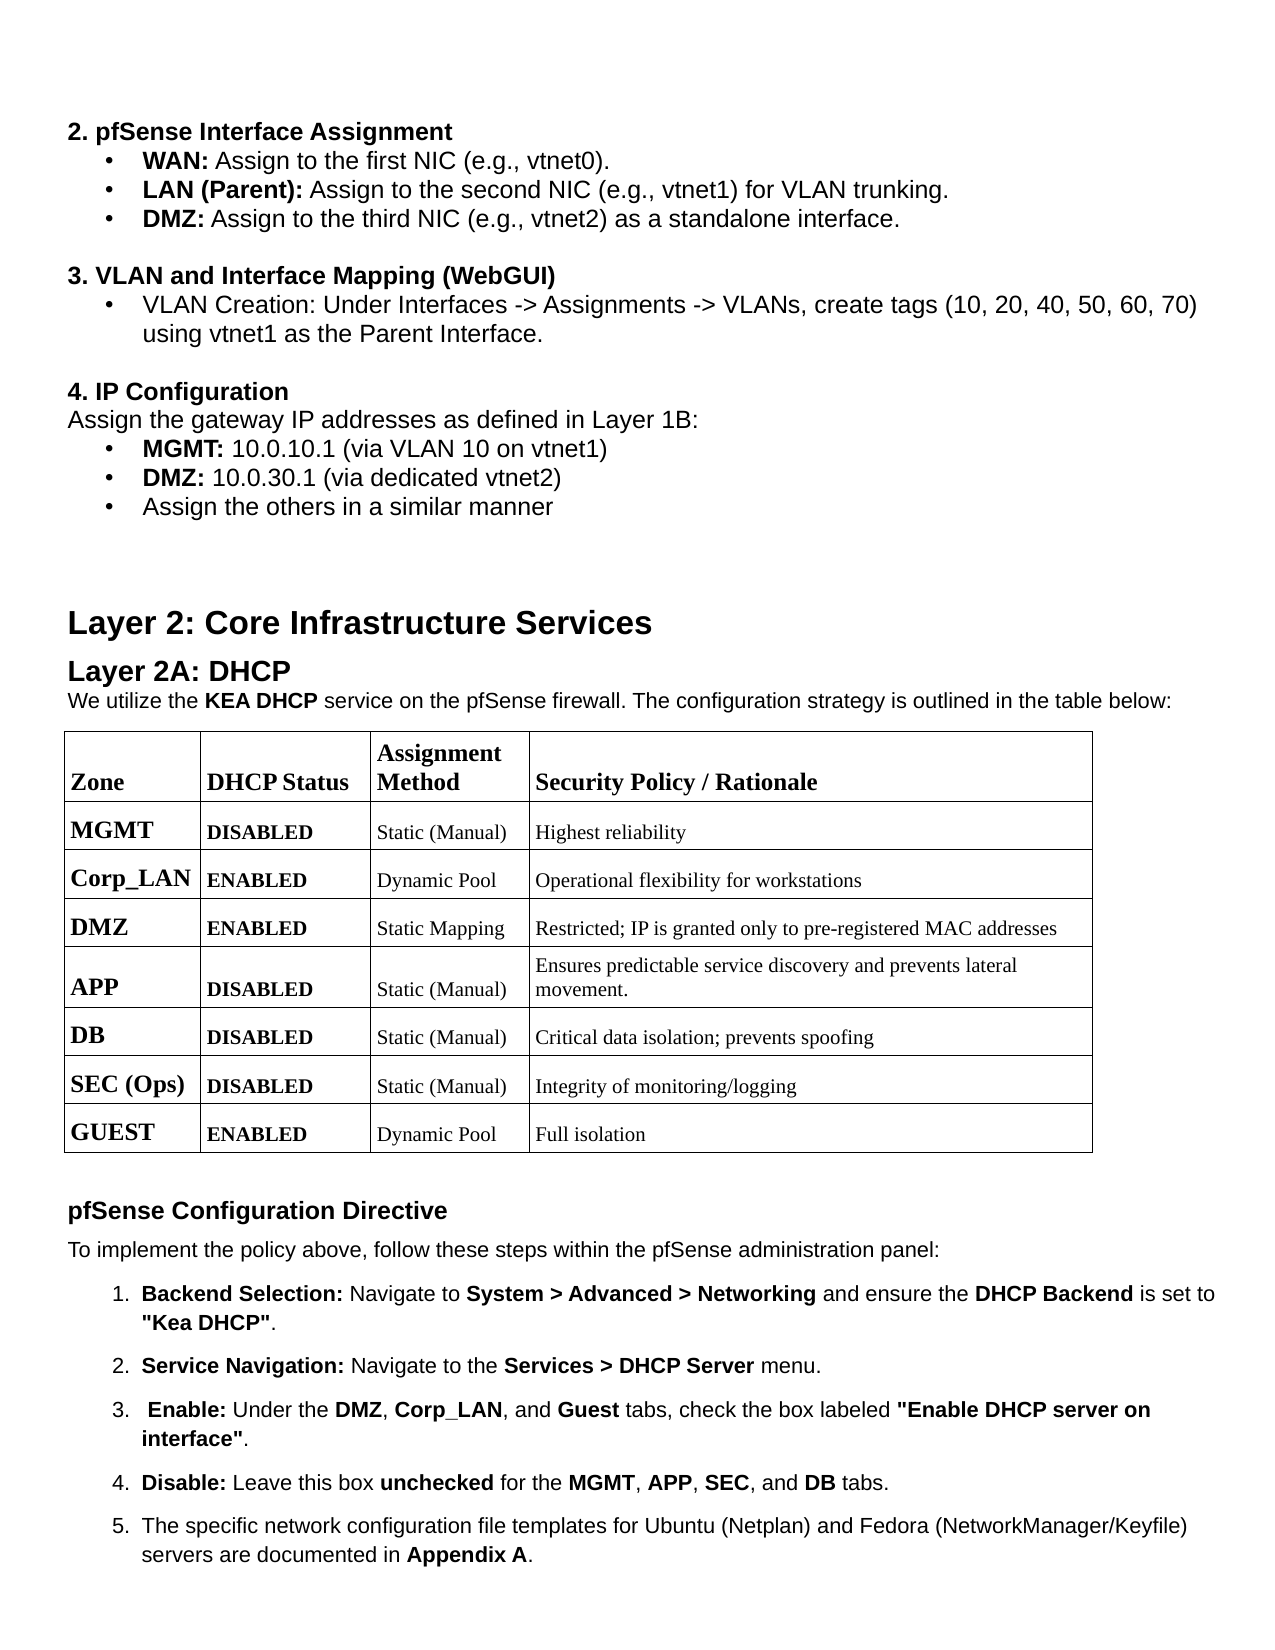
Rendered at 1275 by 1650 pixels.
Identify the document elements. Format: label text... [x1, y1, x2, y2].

subtitle Layer 2A: DHCP [67, 654, 1226, 687]
list Enable: Under the DMZ, Corp_LAN, and Guest tabs, check the box labeled "Enable DHCP server on interface". [112, 1397, 1226, 1451]
table_cell Highest reliability [530, 802, 1092, 849]
table_cell ENABLED [201, 899, 370, 946]
table_cell ENABLED [201, 1104, 370, 1152]
table_cell DISABLED [201, 1008, 370, 1055]
text We utilize the KEA DHCP service on the pfSense firewall. The configuration strategy is outlined in the table below: [67, 687, 1226, 713]
table_cell MGMT [65, 802, 200, 849]
table_cell Static (Manual) [371, 1056, 529, 1103]
table_header DHCP Status [201, 732, 370, 801]
table_cell DISABLED [201, 947, 370, 1007]
list LAN (Parent): Assign to the second NIC (e.g., vtnet1) for VLAN trunking. [105, 175, 1226, 204]
list WAN: Assign to the first NIC (e.g., vtnet0). [105, 146, 1226, 175]
list VLAN Creation: Under Interfaces -> Assignments -> VLANs, create tags (10, 20, 40, 50, 60, 70) using vtnet1 as the Parent Interface. [105, 290, 1226, 348]
list Service Navigation: Navigate to the Services > DHCP Server menu. [112, 1353, 1226, 1378]
list Backend Selection: Navigate to System > Advanced > Networking and ensure the DHCP Backend is set to "Kea DHCP". [112, 1281, 1226, 1335]
table_cell Static (Manual) [371, 947, 529, 1007]
list DMZ: 10.0.30.1 (via dedicated vtnet2) [105, 463, 1226, 492]
table_header Zone [65, 732, 200, 801]
list Disable: Leave this box unchecked for the MGMT, APP, SEC, and DB tabs. [112, 1469, 1226, 1494]
list The specific network configuration file templates for Ubuntu (Netplan) and Fedora (NetworkManager/Keyfile) servers are documented in Appendix A. [112, 1513, 1226, 1567]
table_cell DB [65, 1008, 200, 1055]
table_cell Ensures predictable service discovery and prevents lateral movement. [530, 947, 1092, 1007]
table_cell DISABLED [201, 802, 370, 849]
table_cell APP [65, 947, 200, 1007]
table_cell DMZ [65, 899, 200, 946]
table_cell Static (Manual) [371, 802, 529, 849]
text 4. IP Configuration [67, 376, 1226, 405]
table_cell Corp_LAN [65, 850, 200, 898]
table_cell Dynamic Pool [371, 1104, 529, 1152]
list MGMT: 10.0.10.1 (via VLAN 10 on vtnet1) [105, 434, 1226, 463]
list Assign the others in a similar manner [105, 492, 1226, 521]
table_cell Full isolation [530, 1104, 1092, 1152]
table_cell Static Mapping [371, 899, 529, 946]
list DMZ: Assign to the third NIC (e.g., vtnet2) as a standalone interface. [105, 204, 1226, 233]
table_cell DISABLED [201, 1056, 370, 1103]
table_cell Dynamic Pool [371, 850, 529, 898]
table_cell Static (Manual) [371, 1008, 529, 1055]
subtitle Layer 2: Core Infrastructure Services [67, 603, 1226, 641]
table_cell Operational flexibility for workstations [530, 850, 1092, 898]
table_cell SEC (Ops) [65, 1056, 200, 1103]
table_header Security Policy / Rationale [530, 732, 1092, 801]
table_header Assignment Method [371, 732, 529, 801]
table_cell Integrity of monitoring/logging [530, 1056, 1092, 1103]
text To implement the policy above, follow these steps within the pfSense administration panel: [67, 1237, 1226, 1262]
table_cell GUEST [65, 1104, 200, 1152]
table_cell Critical data isolation; prevents spoofing [530, 1008, 1092, 1055]
table_cell ENABLED [201, 850, 370, 898]
text Assign the gateway IP addresses as defined in Layer 1B: [67, 405, 1226, 434]
text 3. VLAN and Interface Mapping (WebGUI) [67, 261, 1226, 290]
subtitle pfSense Configuration Directive [67, 1196, 1226, 1225]
table_cell Restricted; IP is granted only to pre-registered MAC addresses [530, 899, 1092, 946]
text 2. pfSense Interface Assignment [67, 117, 1226, 146]
